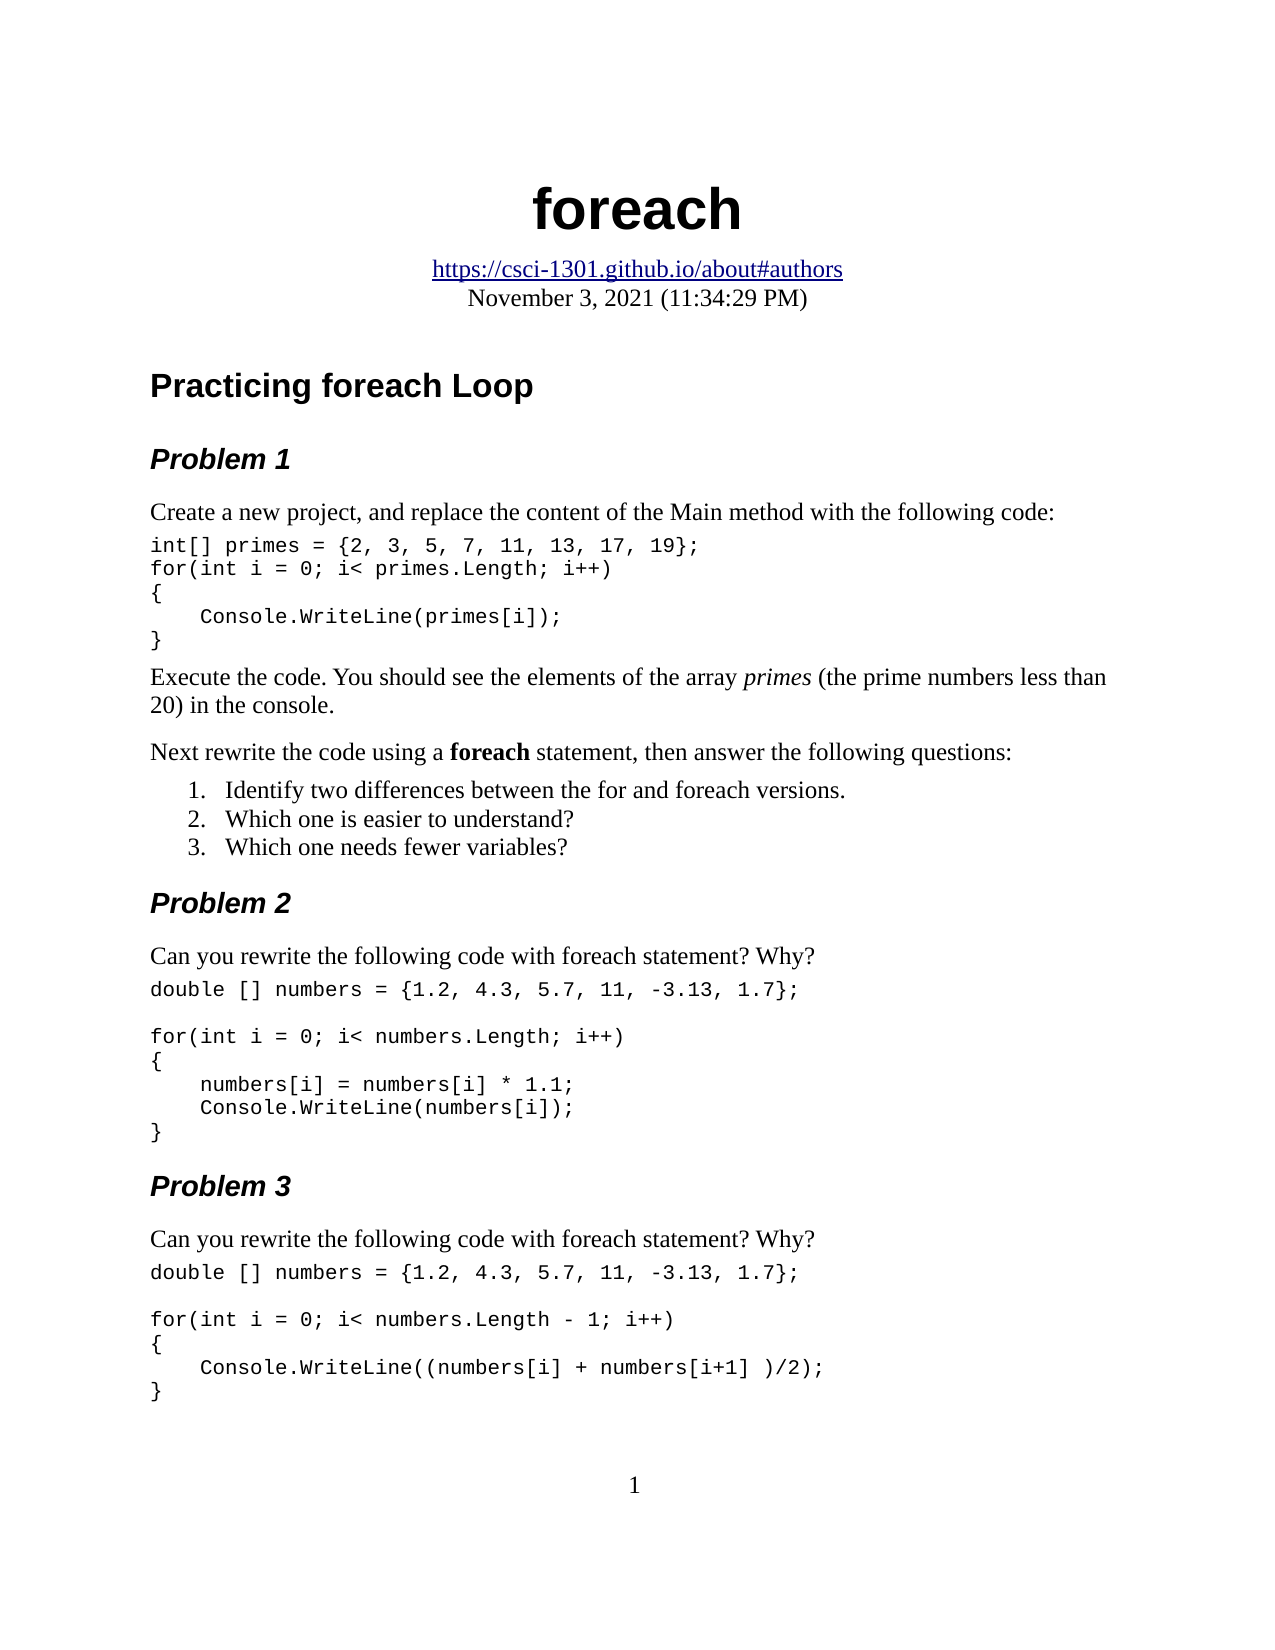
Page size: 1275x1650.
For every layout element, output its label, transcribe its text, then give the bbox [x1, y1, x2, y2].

text Execute the code. You should see the elements of the array primes (the prime numbers less than 20) in the console. [150, 662, 1125, 719]
list Which one is easier to understand? [187, 804, 1125, 832]
text Console.WriteLine(primes[i]); [150, 606, 1125, 629]
text double [] numbers = {1.2, 4.3, 5.7, 11, -3.13, 1.7}; [150, 1262, 1125, 1286]
text Can you rewrite the following code with foreach statement? Why? [150, 1224, 1125, 1253]
list Which one needs fewer variables? [187, 832, 1125, 861]
title foreach [150, 175, 1125, 242]
text numbers[i] = numbers[i] * 1.1; [150, 1073, 1125, 1097]
text November 3, 2021 (11:34:29 PM) [150, 283, 1125, 312]
text } [150, 1121, 1125, 1144]
text for(int i = 0; i< numbers.Length; i++) [150, 1026, 1125, 1050]
text for(int i = 0; i< numbers.Length - 1; i++) [150, 1309, 1125, 1333]
subtitle Problem 1 [150, 442, 1125, 476]
text Console.WriteLine((numbers[i] + numbers[i+1] )/2); [150, 1357, 1125, 1380]
text https://csci-1301.github.io/about#authors [150, 254, 1125, 283]
text { [150, 1050, 1125, 1073]
text double [] numbers = {1.2, 4.3, 5.7, 11, -3.13, 1.7}; [150, 979, 1125, 1003]
list Identify two differences between the for and foreach versions. [187, 775, 1125, 804]
text } [150, 629, 1125, 653]
text { [150, 1333, 1125, 1357]
text Console.WriteLine(numbers[i]); [150, 1097, 1125, 1121]
text { [150, 582, 1125, 606]
text } [150, 1380, 1125, 1404]
subtitle Practicing foreach Loop [150, 366, 1125, 404]
text for(int i = 0; i< primes.Length; i++) [150, 558, 1125, 582]
subtitle Problem 2 [150, 886, 1125, 920]
subtitle Problem 3 [150, 1169, 1125, 1203]
text Create a new project, and replace the content of the Main method with the following code: [150, 497, 1125, 526]
text int[] primes = {2, 3, 5, 7, 11, 13, 17, 19}; [150, 535, 1125, 558]
text Can you rewrite the following code with foreach statement? Why? [150, 941, 1125, 970]
text Next rewrite the code using a foreach statement, then answer the following questions: [150, 737, 1125, 766]
